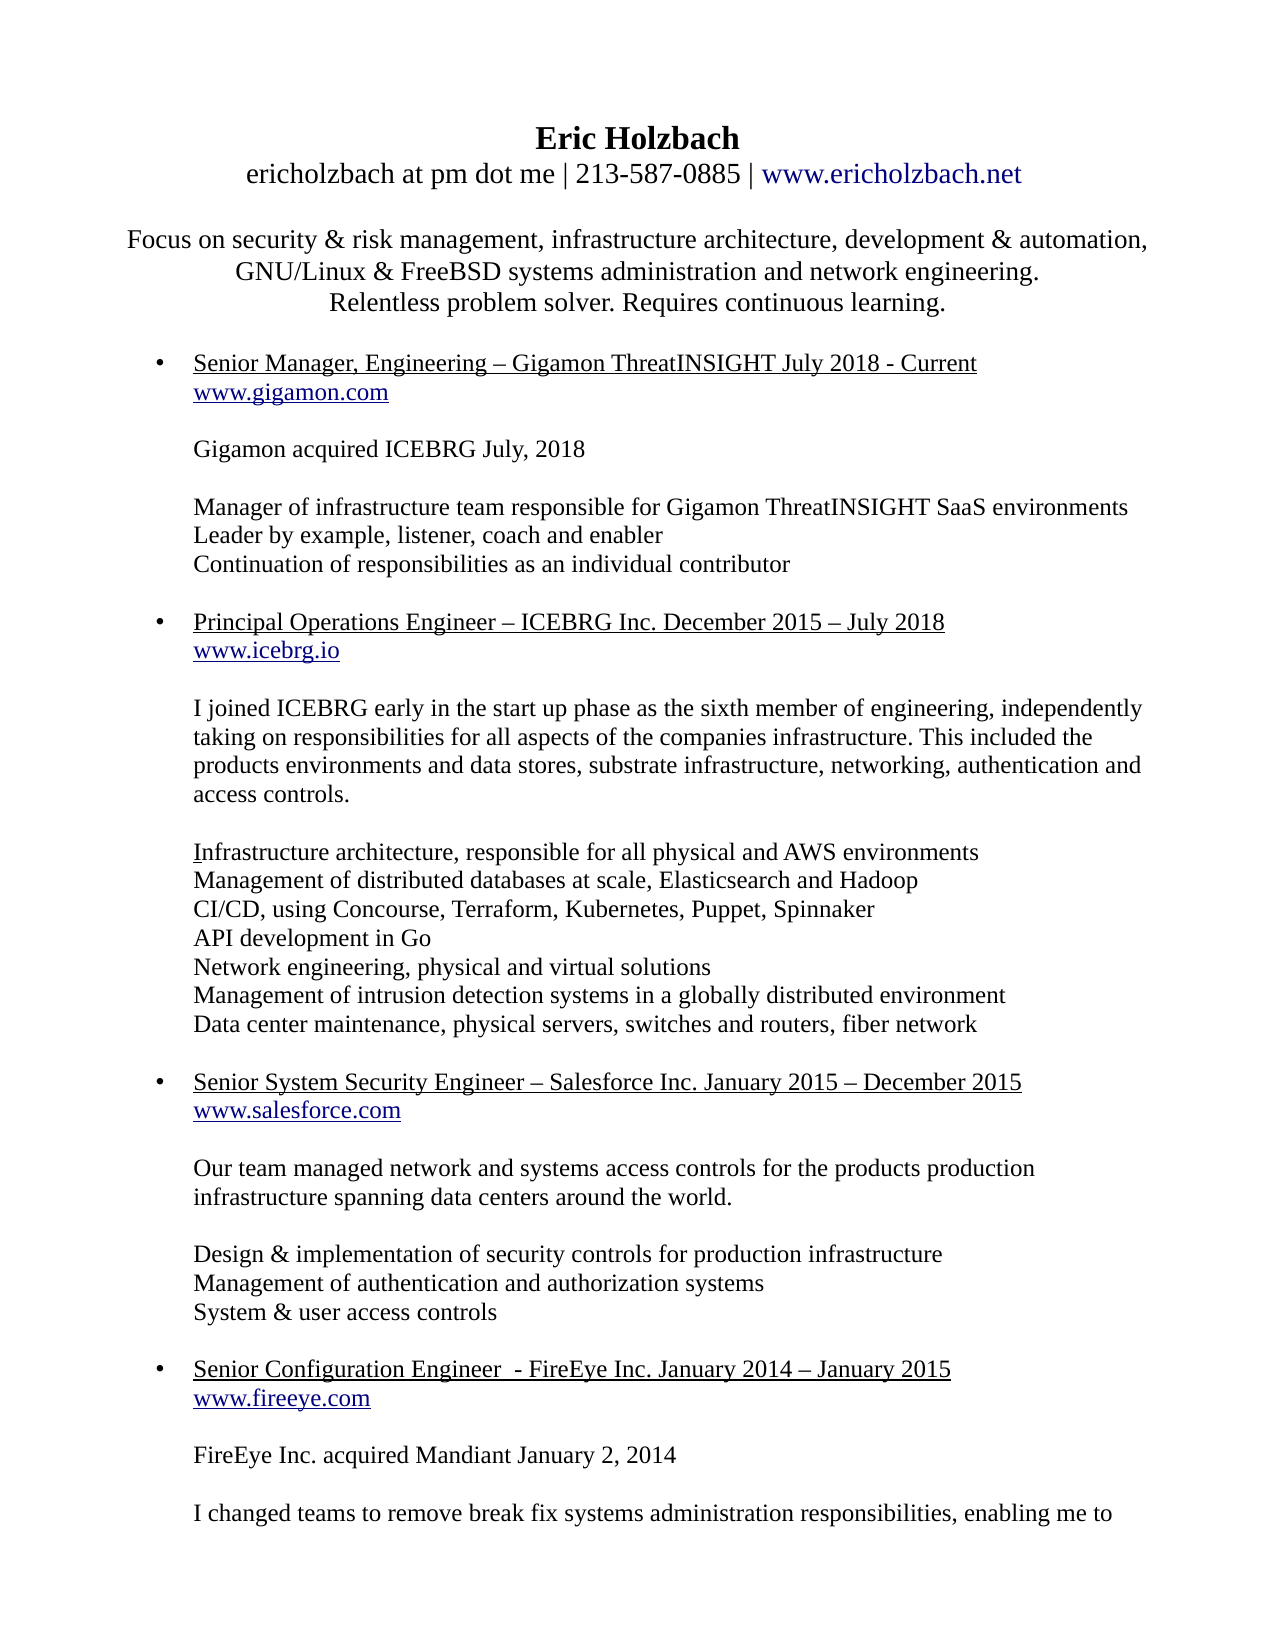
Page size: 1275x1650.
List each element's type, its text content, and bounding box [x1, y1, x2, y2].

text Eric Holzbach [118, 118, 1157, 156]
list System & user access controls [156, 1297, 1157, 1326]
text Focus on security & risk management, infrastructure architecture, development & automation, GNU/Linux & FreeBSD systems administration and network engineering. [118, 223, 1157, 286]
list Network engineering, physical and virtual solutions Management of intrusion detection systems in a globally distributed environment Data center maintenance, physical servers, switches and routers, fiber network [156, 952, 1157, 1067]
list I joined ICEBRG early in the start up phase as the sixth member of engineering, independently taking on responsibilities for all aspects of the companies infrastructure. This included the products environments and data stores, substrate infrastructure, networking, authentication and access controls. Infrastructure architecture, responsible for all physical and AWS environments Management of distributed databases at scale, Elasticsearch and Hadoop [156, 664, 1157, 894]
text ericholzbach at pm dot me | 213-587-0885 | www.ericholzbach.net [118, 156, 1157, 190]
text Relentless problem solver. Requires continuous learning. [118, 286, 1157, 317]
list Senior System Security Engineer – Salesforce Inc. January 2015 – December 2015 [156, 1067, 1157, 1096]
list www.salesforce.com [156, 1096, 1157, 1124]
list Principal Operations Engineer – ICEBRG Inc. December 2015 – July 2018 www.icebrg.io [156, 607, 1157, 664]
list Senior Manager, Engineering – Gigamon ThreatINSIGHT July 2018 - Current www.gigamon.com Gigamon acquired ICEBRG July, 2018 [156, 348, 1157, 463]
list Manager of infrastructure team responsible for Gigamon ThreatINSIGHT SaaS environments Leader by example, listener, coach and enabler Continuation of responsibilities as an individual contributor [156, 492, 1157, 578]
list Management of authentication and authorization systems [156, 1268, 1157, 1297]
list Design & implementation of security controls for production infrastructure [156, 1211, 1157, 1268]
list Our team managed network and systems access controls for the products production infrastructure spanning data centers around the world. [156, 1153, 1157, 1211]
list Senior Configuration Engineer - FireEye Inc. January 2014 – January 2015 [156, 1354, 1157, 1383]
list www.fireeye.com FireEye Inc. acquired Mandiant January 2, 2014 I changed teams to remove break fix systems administration responsibilities, enabling me to [156, 1383, 1157, 1527]
list CI/CD, using Concourse, Terraform, Kubernetes, Puppet, Spinnaker API development in Go [156, 894, 1157, 952]
